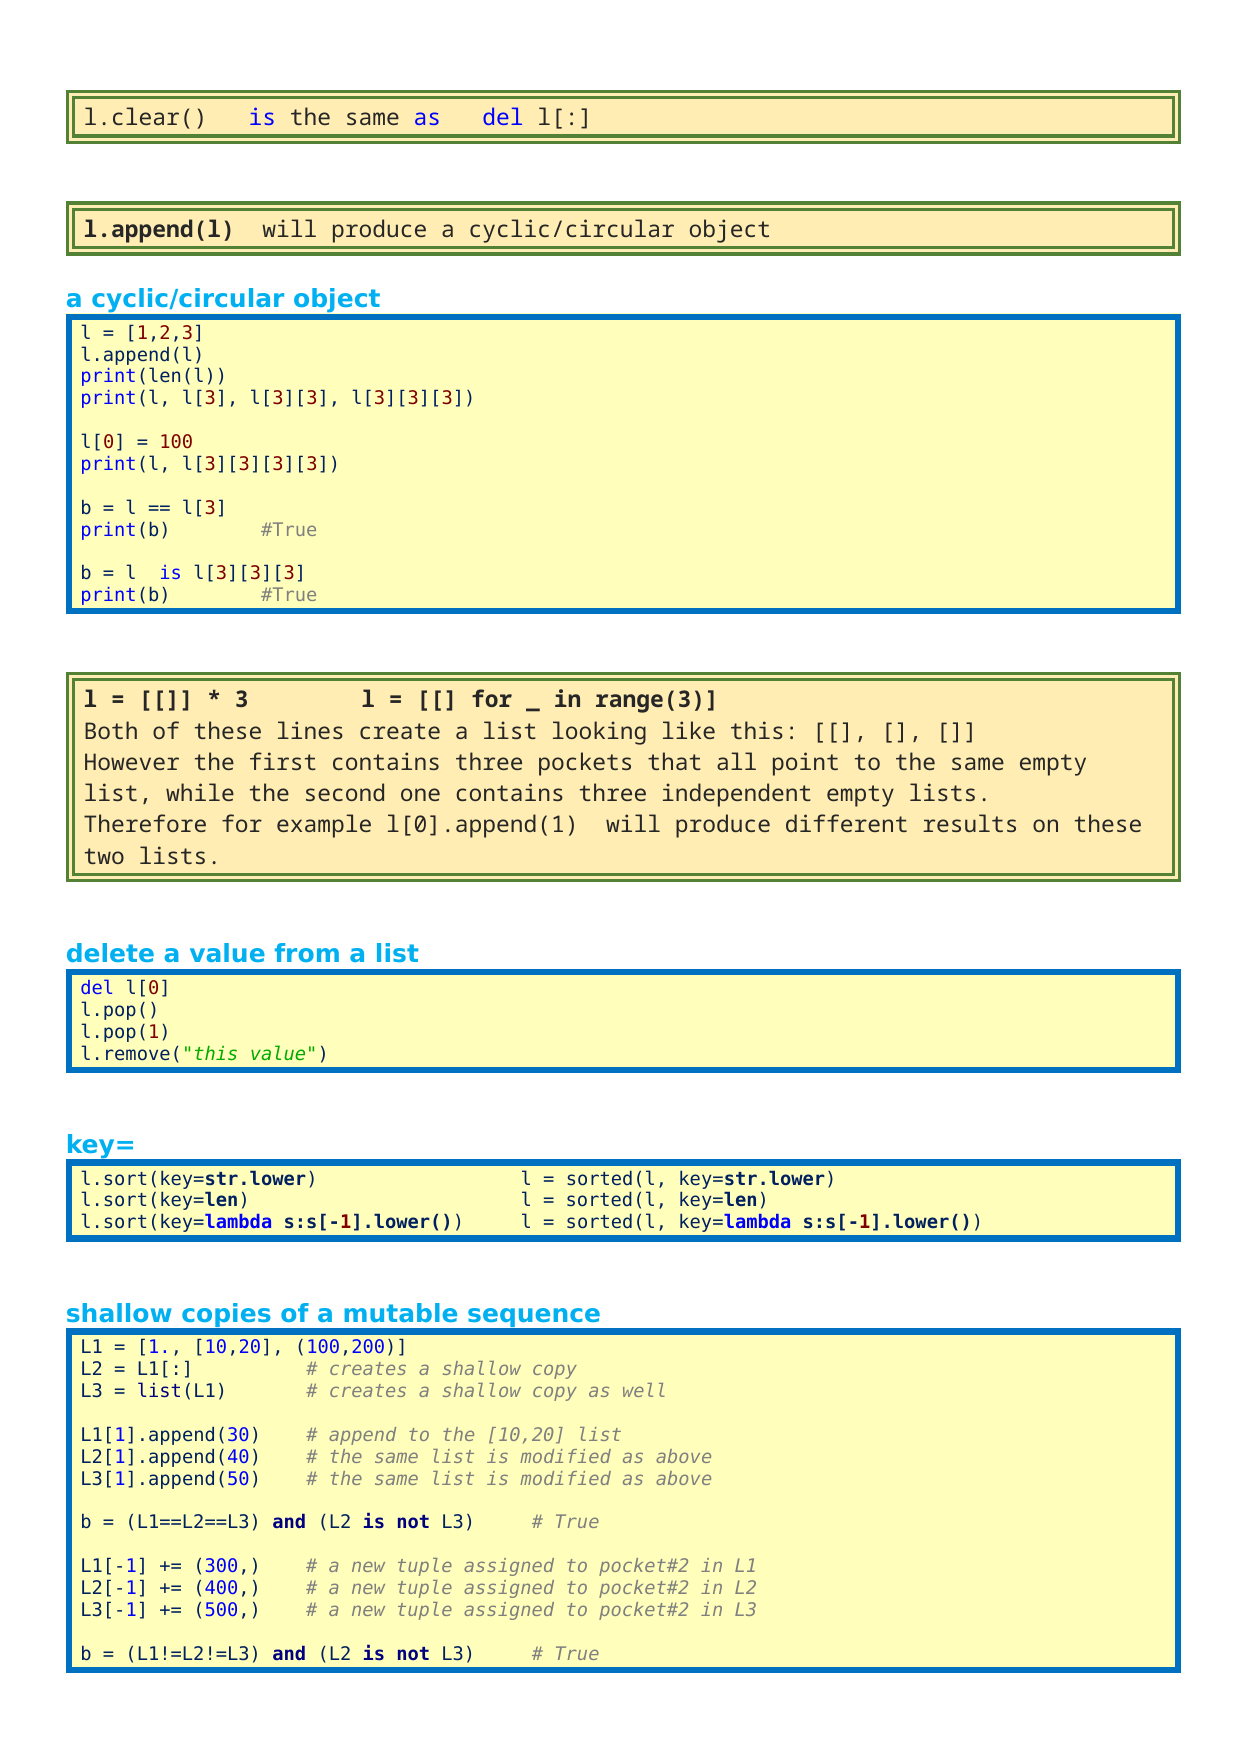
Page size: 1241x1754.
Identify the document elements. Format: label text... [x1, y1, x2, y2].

title a cyclic/circular object [66, 284, 1181, 313]
text l.sort(key=len) l = sorted(l, key=len) [72, 1181, 1175, 1203]
text del l[0] [72, 975, 1175, 991]
text l.remove("this value") [72, 1034, 1175, 1067]
text L1 = [1., [10,20], (100,200)] L2 = L1[:] # creates a shallow copy L3 = list(L1) # creates a shallow copy as well L1[1].append(30) # append to the [10,20] list L2[1].append(40) # the same list is modified as above L3[1].append(50) # the same list is modified as above b = (L1==L2==L3) and (L2 is not L3) # True L1[-1] += (300,) # a new tuple assigned to pocket#2 in L1 L2[-1] += (400,) # a new tuple assigned to pocket#2 in L2 L3[-1] += (500,) # a new tuple assigned to pocket#2 in L3 b = (L1!=L2!=L3) and (L2 is not L3) # True [72, 1335, 1175, 1667]
text print(b) #True [72, 510, 1175, 532]
text l = [[]] * 3 l = [[] for _ in range(3)] [69, 675, 1178, 703]
title shallow copies of a mutable sequence [66, 1299, 1181, 1328]
text l.clear() is the same as del l[:] [69, 93, 1178, 141]
text print(l, l[3][3][3][3]) [72, 445, 1175, 467]
text l = [1,2,3] [72, 320, 1175, 335]
text However the first contains three pockets that all point to the same empty list, while the second one contains three independent empty lists. [75, 734, 1172, 797]
title delete a value from a list [66, 939, 1181, 969]
text print(b) #True [72, 576, 1175, 608]
text print(l, l[3], l[3][3], l[3][3][3]) [72, 379, 1175, 401]
text l.sort(key=lambda s:s[-1].lower()) l = sorted(l, key=lambda s:s[-1].lower()) [72, 1203, 1175, 1235]
title key= [66, 1130, 1181, 1159]
text b = l is l[3][3][3] [72, 554, 1175, 576]
text b = l == l[3] [72, 488, 1175, 510]
text print(len(l)) [72, 357, 1175, 379]
text l[0] = 100 [72, 423, 1175, 445]
text l.append(l) [72, 335, 1175, 357]
text l.append(l) will produce a cyclic/circular object [69, 205, 1178, 252]
text l.pop() [72, 991, 1175, 1012]
text Both of these lines create a list looking like this: [[], [], []] [75, 703, 1172, 734]
text Therefore for example l[0].append(1) will produce different results on these two lists. [69, 797, 1178, 879]
text l.sort(key=str.lower) l = sorted(l, key=str.lower) [72, 1166, 1175, 1181]
text l.pop(1) [72, 1012, 1175, 1034]
